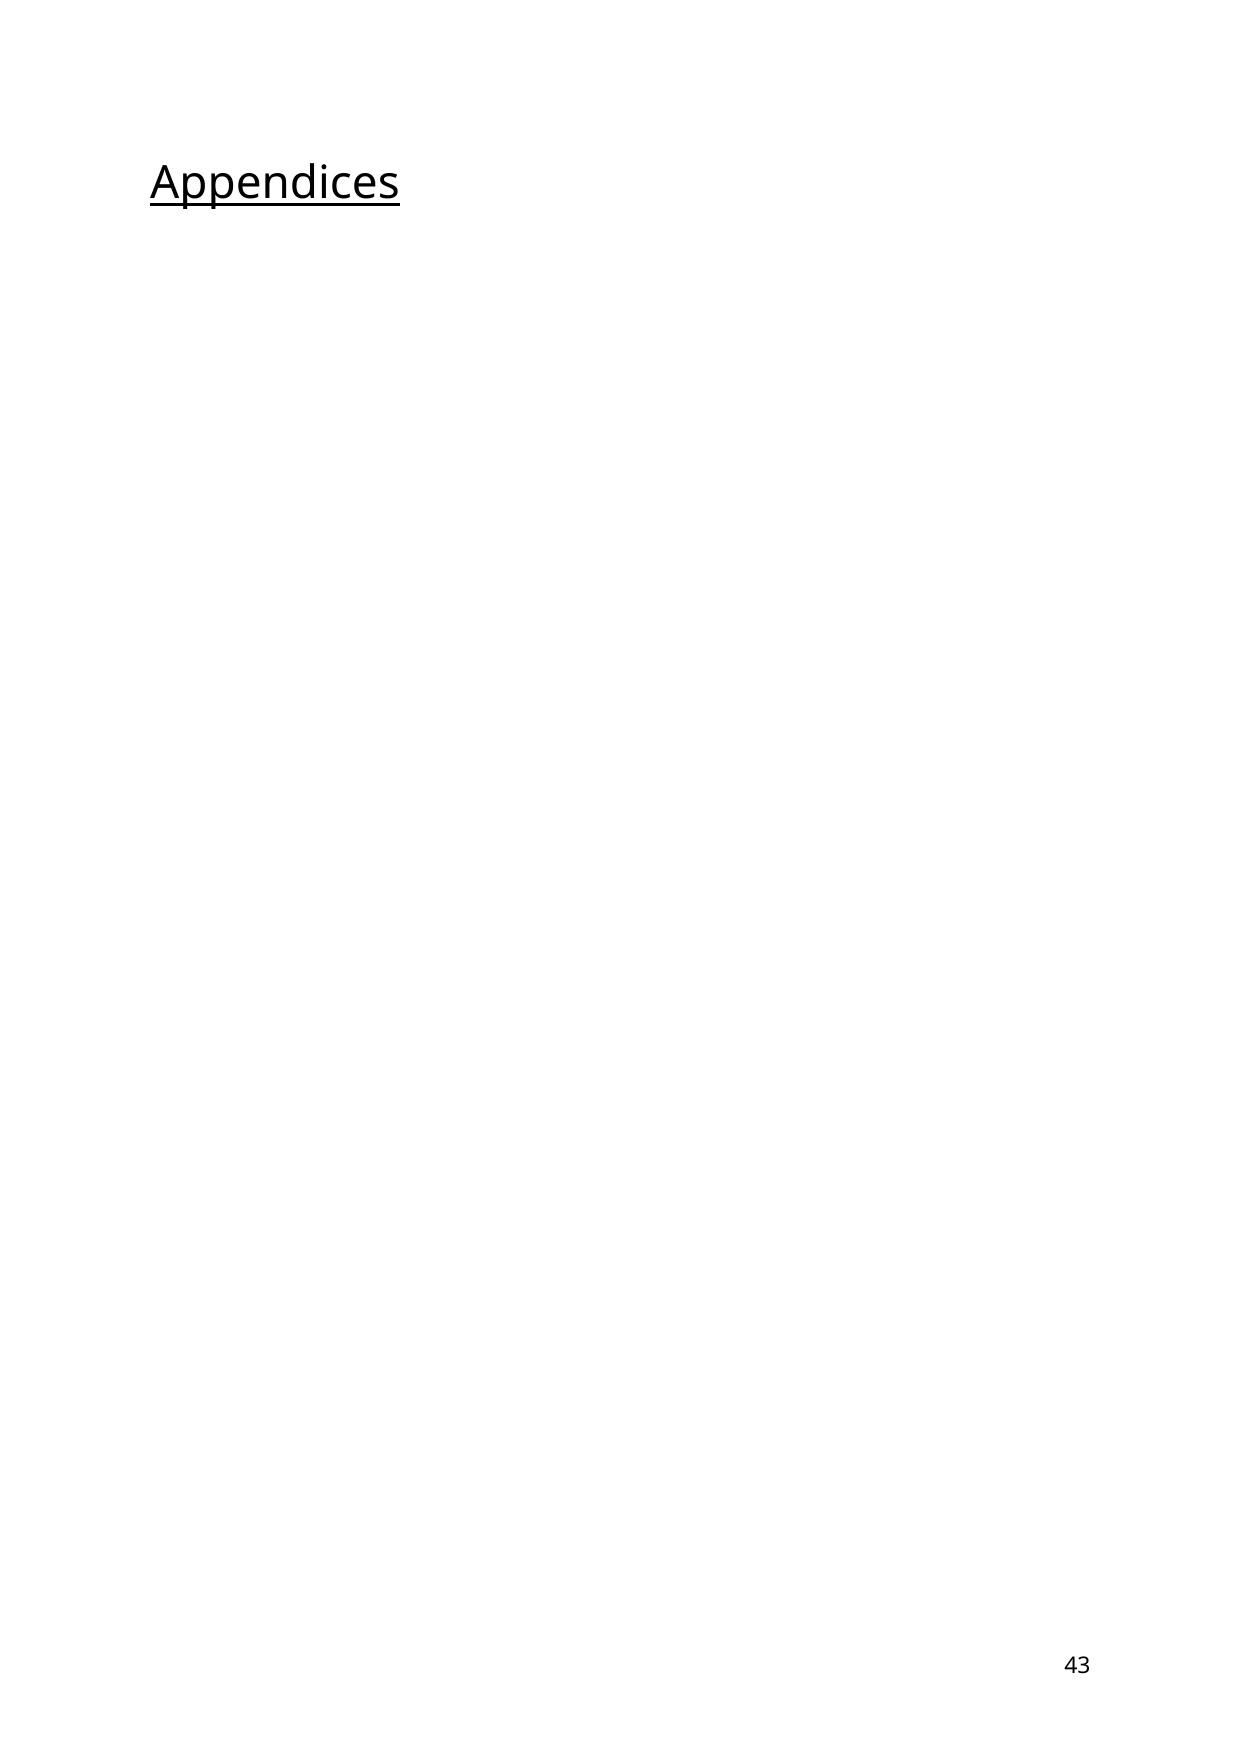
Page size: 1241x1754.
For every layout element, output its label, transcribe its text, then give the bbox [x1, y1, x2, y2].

subtitle Appendices [150, 150, 1090, 212]
